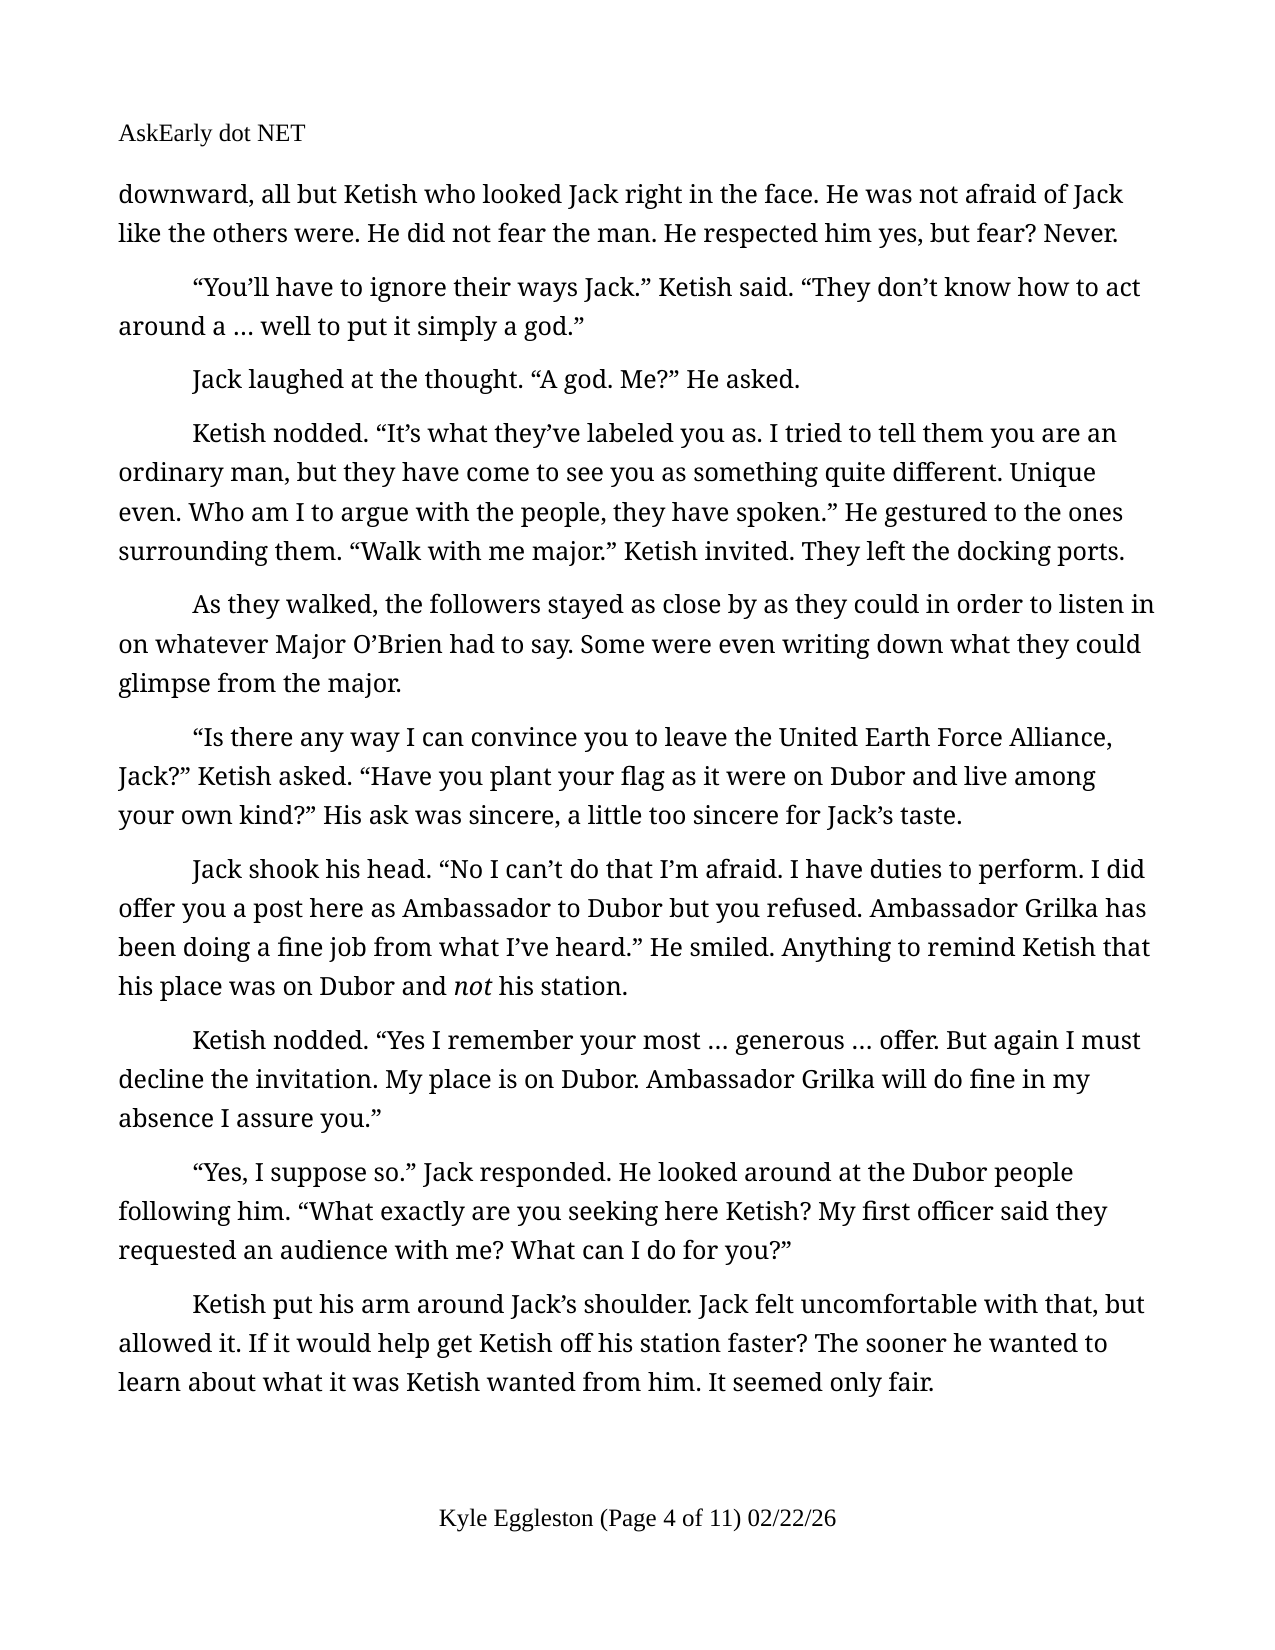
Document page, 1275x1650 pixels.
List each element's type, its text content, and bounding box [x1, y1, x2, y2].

text “Is there any way I can convince you to leave the United Earth Force Alliance, Jack?” Ketish asked. “Have you plant your flag as it were on Dubor and live among your own kind?” His ask was sincere, a little too sincere for Jack’s taste. [118, 719, 1157, 832]
text Jack laughed at the thought. “A god. Me?” He asked. [118, 362, 1157, 396]
text Ketish put his arm around Jack’s shoulder. Jack felt uncomfortable with that, but allowed it. If it would help get Ketish off his station faster? The sooner he wanted to learn about what it was Ketish wanted from him. It seemed only fair. [118, 1287, 1157, 1399]
text downward, all but Ketish who looked Jack right in the face. He was not afraid of Jack like the others were. He did not fear the man. He respected him yes, but fear? Never. [118, 176, 1157, 249]
text “You’ll have to ignore their ways Jack.” Ketish said. “They don’t know how to act around a … well to put it simply a god.” [118, 269, 1157, 342]
text Jack shook his head. “No I can’t do that I’m afraid. I have duties to perform. I did offer you a post here as Ambassador to Dubor but you refused. Ambassador Grilka has been doing a fine job from what I’ve heard.” He smiled. Anything to remind Ketish that his place was on Dubor and not his station. [118, 851, 1157, 1003]
text Ketish nodded. “Yes I remember your most … generous … offer. But again I must decline the invitation. My place is on Dubor. Ambassador Grilka will do fine in my absence I assure you.” [118, 1023, 1157, 1135]
text “Yes, I suppose so.” Jack responded. He looked around at the Dubor people following him. “What exactly are you seeking here Ketish? My first officer said they requested an audience with me? What can I do for you?” [118, 1155, 1157, 1267]
text As they walked, the followers stayed as close by as they could in order to listen in on whatever Major O’Brien had to say. Some were even writing down what they could glimpse from the major. [118, 587, 1157, 699]
text Ketish nodded. “It’s what they’ve labeled you as. I tried to tell them you are an ordinary man, but they have come to see you as something quite different. Unique even. Who am I to argue with the people, they have spoken.” He gestured to the ones surrounding them. “Walk with me major.” Ketish invited. They left the docking ports. [118, 416, 1157, 567]
